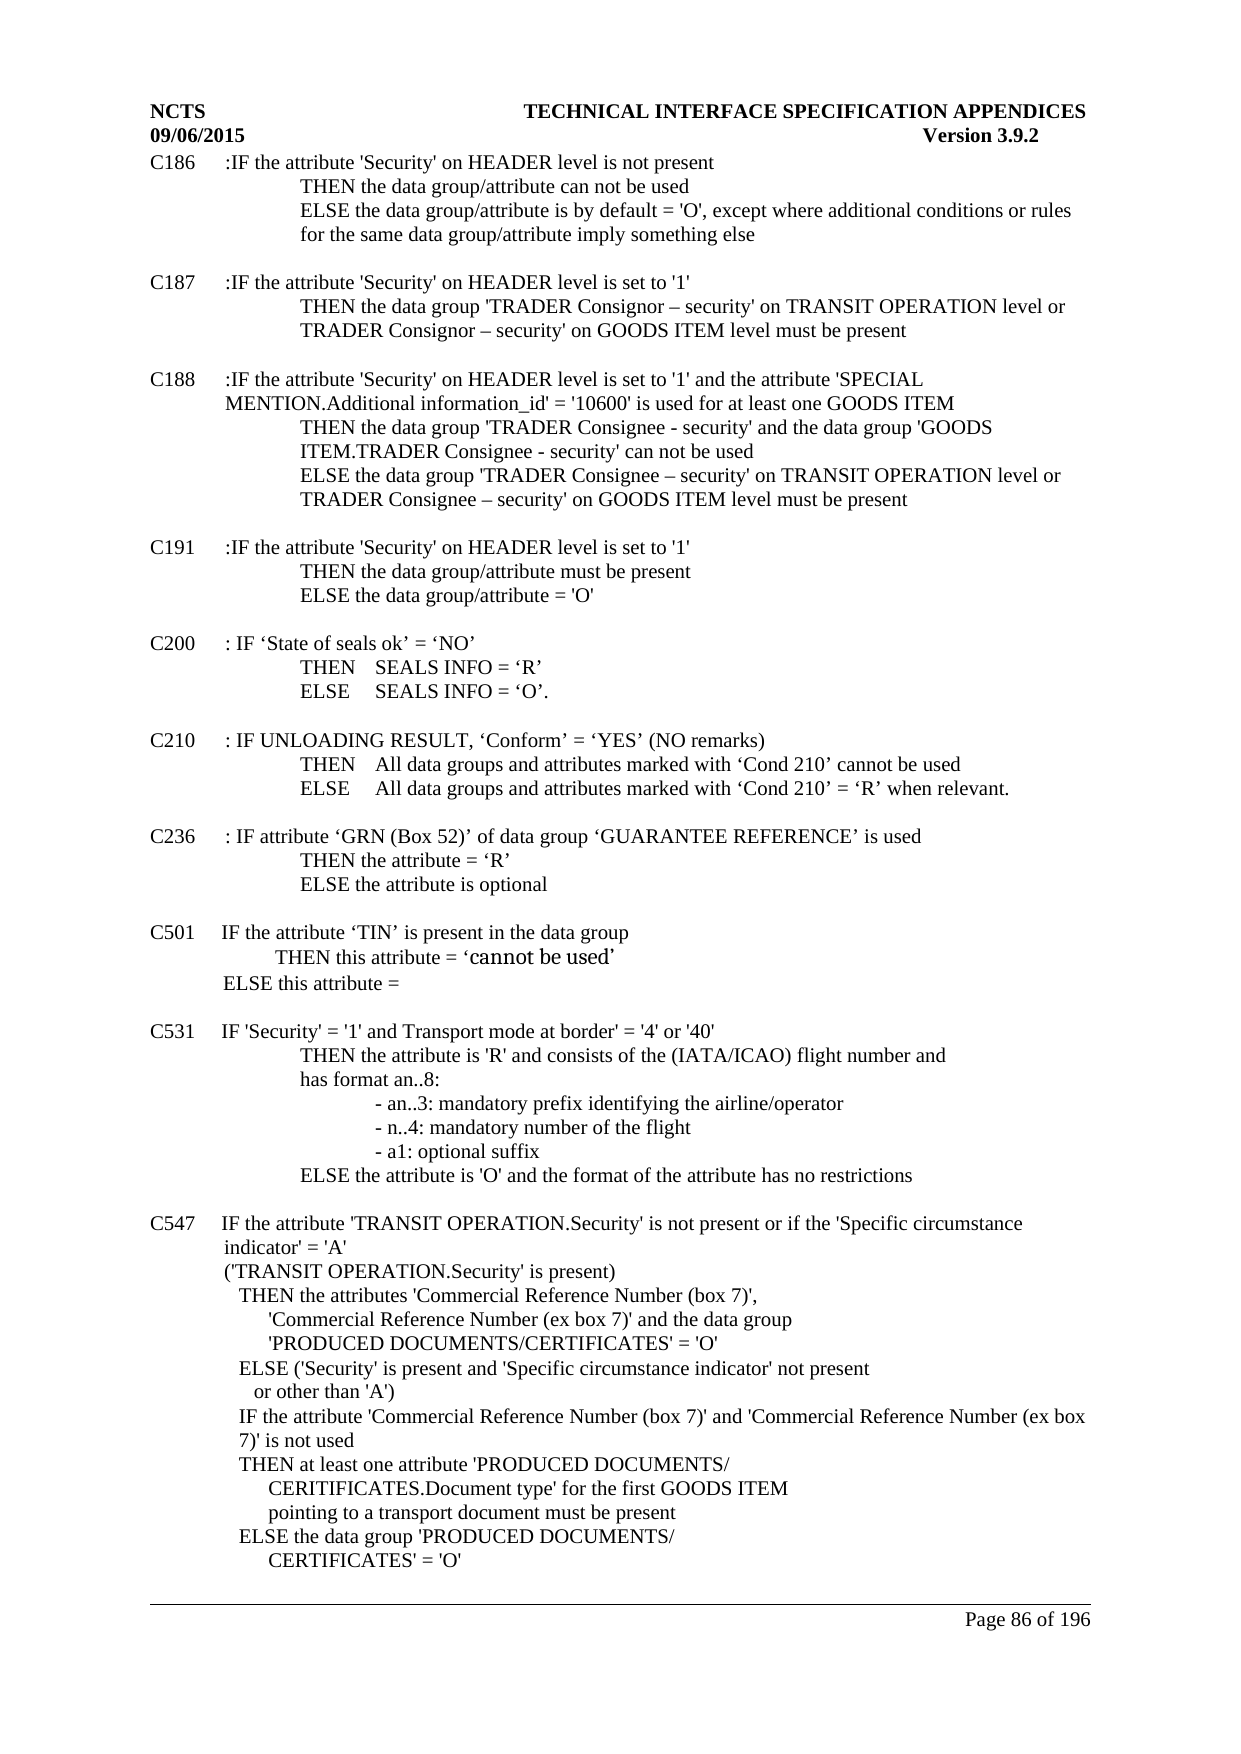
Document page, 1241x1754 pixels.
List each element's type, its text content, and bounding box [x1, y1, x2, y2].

text THEN the attribute is 'R' and consists of the (IATA/ICAO) flight number and has format an..8: [150, 1043, 1091, 1091]
text THEN the attributes 'Commercial Reference Number (box 7)', [239, 1283, 1091, 1307]
text - n..4: mandatory number of the flight [150, 1115, 1091, 1139]
text IF the attribute 'Commercial Reference Number (box 7)' and 'Commercial Reference Number (ex box 7)' is not used [239, 1403, 1091, 1452]
text C200 : IF ‘State of seals ok’ = ‘NO’ THEN SEALS INFO = ‘R’ ELSE SEALS INFO = ‘O’. [150, 631, 1091, 703]
text C187 :IF the attribute 'Security' on HEADER level is set to '1' [150, 270, 1091, 294]
text ELSE this attribute = [150, 970, 1091, 994]
text C236 : IF attribute ‘GRN (Box 52)’ of data group ‘GUARANTEE REFERENCE’ is used [150, 824, 1091, 848]
text THEN at least one attribute 'PRODUCED DOCUMENTS/ [150, 1452, 1091, 1476]
text THEN the data group/attribute can not be used [225, 174, 1091, 198]
text ('TRANSIT OPERATION.Security' is present) [224, 1259, 1091, 1283]
text ELSE ('Security' is present and 'Specific circumstance indicator' not present [150, 1355, 1091, 1379]
text - a1: optional suffix [150, 1139, 1091, 1163]
text THEN the data group/attribute must be present [225, 559, 1091, 583]
text ELSE the data group/attribute = 'O' [225, 583, 1091, 607]
text or other than 'A') [150, 1379, 1091, 1403]
text C186 :IF the attribute 'Security' on HEADER level is not present [150, 150, 1091, 174]
text THEN the attribute = ‘R’ [150, 848, 1091, 872]
text CERITIFICATES.Document type' for the first GOODS ITEM [150, 1476, 1091, 1500]
text ELSE the attribute is optional [150, 872, 1091, 896]
text CERTIFICATES' = 'O' [150, 1548, 1091, 1572]
text C531 IF 'Security' = '1' and Transport mode at border' = '4' or '40' [150, 1018, 1091, 1043]
text C188 :IF the attribute 'Security' on HEADER level is set to '1' and the attribute 'SPECIAL MENTION.Additional information_id' = '10600' is used for at least one GOODS ITEM [150, 367, 1091, 415]
text C547 IF the attribute 'TRANSIT OPERATION.Security' is not present or if the 'Specific circumstance indicator' = 'A' [150, 1211, 1091, 1259]
text C210 : IF UNLOADING RESULT, ‘Conform’ = ‘YES’ (NO remarks) THEN All data groups and attributes marked with ‘Cond 210’ cannot be used ELSE All data groups and attributes marked with ‘Cond 210’ = ‘R’ when relevant. [150, 727, 1091, 800]
text ELSE the data group 'PRODUCED DOCUMENTS/ [150, 1524, 1091, 1548]
text ELSE the data group 'TRADER Consignee – security' on TRANSIT OPERATION level or TRADER Consignee – security' on GOODS ITEM level must be present [300, 463, 1091, 511]
text - an..3: mandatory prefix identifying the airline/operator [150, 1091, 1091, 1115]
text ELSE the attribute is 'O' and the format of the attribute has no restrictions [150, 1163, 1091, 1187]
text THEN this attribute = ‘cannot be used’ [150, 944, 1091, 970]
text pointing to a transport document must be present [150, 1500, 1091, 1524]
text C501 IF the attribute ‘TIN’ is present in the data group [150, 920, 1091, 944]
text ELSE the data group/attribute is by default = 'O', except where additional conditions or rules for the same data group/attribute imply something else [300, 198, 1091, 246]
text THEN the data group 'TRADER Consignee - security' and the data group 'GOODS ITEM.TRADER Consignee - security' can not be used [300, 415, 1091, 463]
text THEN the data group 'TRADER Consignor – security' on TRANSIT OPERATION level or TRADER Consignor – security' on GOODS ITEM level must be present [300, 294, 1091, 342]
text 'PRODUCED DOCUMENTS/CERTIFICATES' = 'O' [150, 1331, 1091, 1355]
text 'Commercial Reference Number (ex box 7)' and the data group [150, 1307, 1091, 1331]
text C191 :IF the attribute 'Security' on HEADER level is set to '1' [150, 535, 1091, 559]
